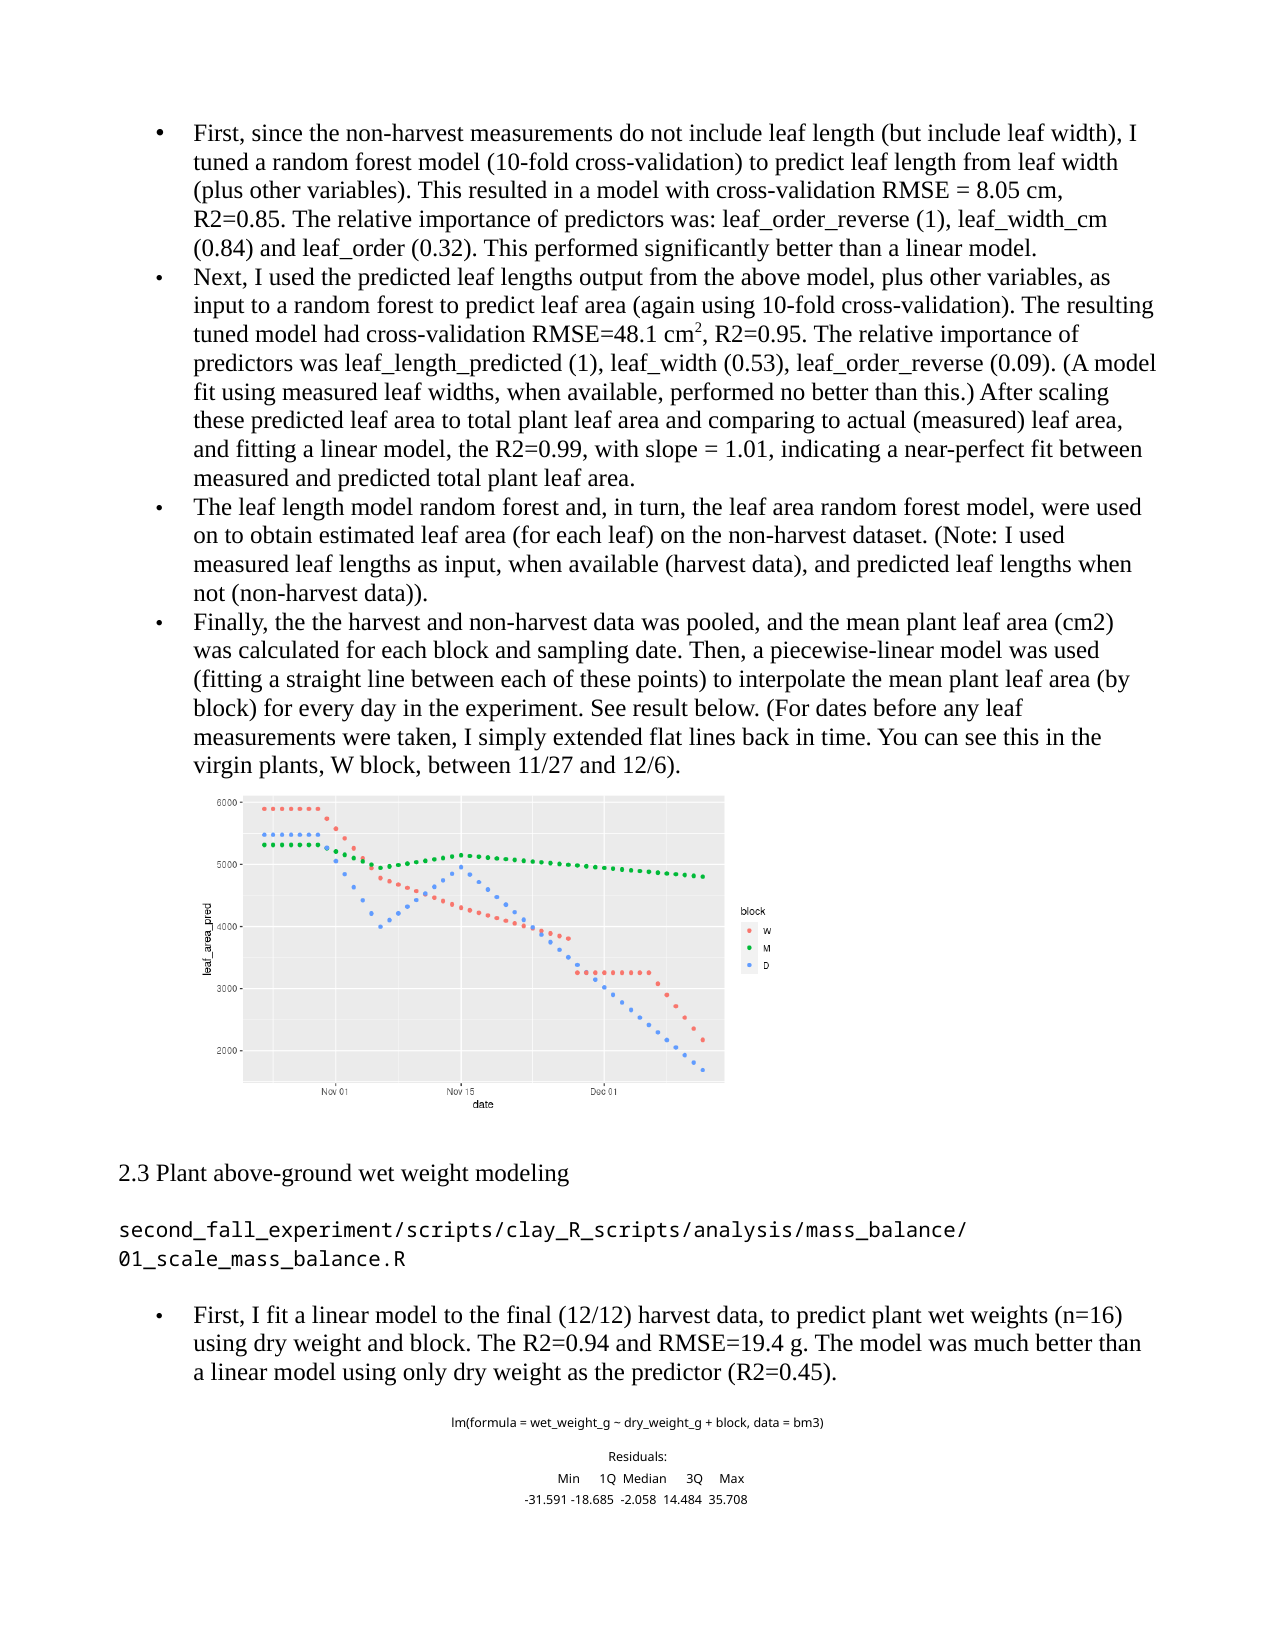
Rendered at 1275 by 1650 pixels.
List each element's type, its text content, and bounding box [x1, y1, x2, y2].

text -31.591 -18.685 -2.058 14.484 35.708 [118, 1491, 1157, 1508]
list Finally, the the harvest and non-harvest data was pooled, and the mean plant leaf area (cm2) was calculated for each block and sampling date. Then, a piecewise-linear model was used (fitting a straight line between each of these points) to interpolate the mean plant leaf area (by block) for every day in the experiment. See result below. (For dates before any leaf measurements were taken, I simply extended flat lines back in time. You can see this in the virgin plants, W block, between 11/27 and 12/6). [156, 607, 1157, 779]
list First, since the non-harvest measurements do not include leaf length (but include leaf width), I tuned a random forest model (10-fold cross-validation) to predict leaf length from leaf width (plus other variables). This resulted in a model with cross-validation RMSE = 8.05 cm, R2=0.85. The relative importance of predictors was: leaf_order_reverse (1), leaf_width_cm (0.84) and leaf_order (0.32). This performed significantly better than a linear model. [156, 118, 1157, 262]
picture [197, 791, 782, 1116]
text 2.3 Plant above-ground wet weight modeling [118, 1158, 1157, 1186]
list The leaf length model random forest and, in turn, the leaf area random forest model, were used on to obtain estimated leaf area (for each leaf) on the non-harvest dataset. (Note: I used measured leaf lengths as input, when available (harvest data), and predicted leaf lengths when not (non-harvest data)). [156, 492, 1157, 607]
list First, I fit a linear model to the final (12/12) harvest data, to predict plant wet weights (n=16) using dry weight and block. The R2=0.94 and RMSE=19.4 g. The model was much better than a linear model using only dry weight as the predictor (R2=0.45). [156, 1300, 1157, 1386]
text Min 1Q Median 3Q Max [118, 1470, 1157, 1487]
list Next, I used the predicted leaf lengths output from the above model, plus other variables, as input to a random forest to predict leaf area (again using 10-fold cross-validation). The resulting tuned model had cross-validation RMSE=48.1 cm2, R2=0.95. The relative importance of predictors was leaf_length_predicted (1), leaf_width (0.53), leaf_order_reverse (0.09). (A model fit using measured leaf widths, when available, performed no better than this.) After scaling these predicted leaf area to total plant leaf area and comparing to actual (measured) leaf area, and fitting a linear model, the R2=0.99, with slope = 1.01, indicating a near-perfect fit between measured and predicted total plant leaf area. [156, 262, 1157, 492]
text Residuals: [118, 1448, 1157, 1466]
text lm(formula = wet_weight_g ~ dry_weight_g + block, data = bm3) [118, 1414, 1157, 1431]
text second_fall_experiment/scripts/clay_R_scripts/analysis/mass_balance/01_scale_mass_balance.R [118, 1215, 1157, 1272]
